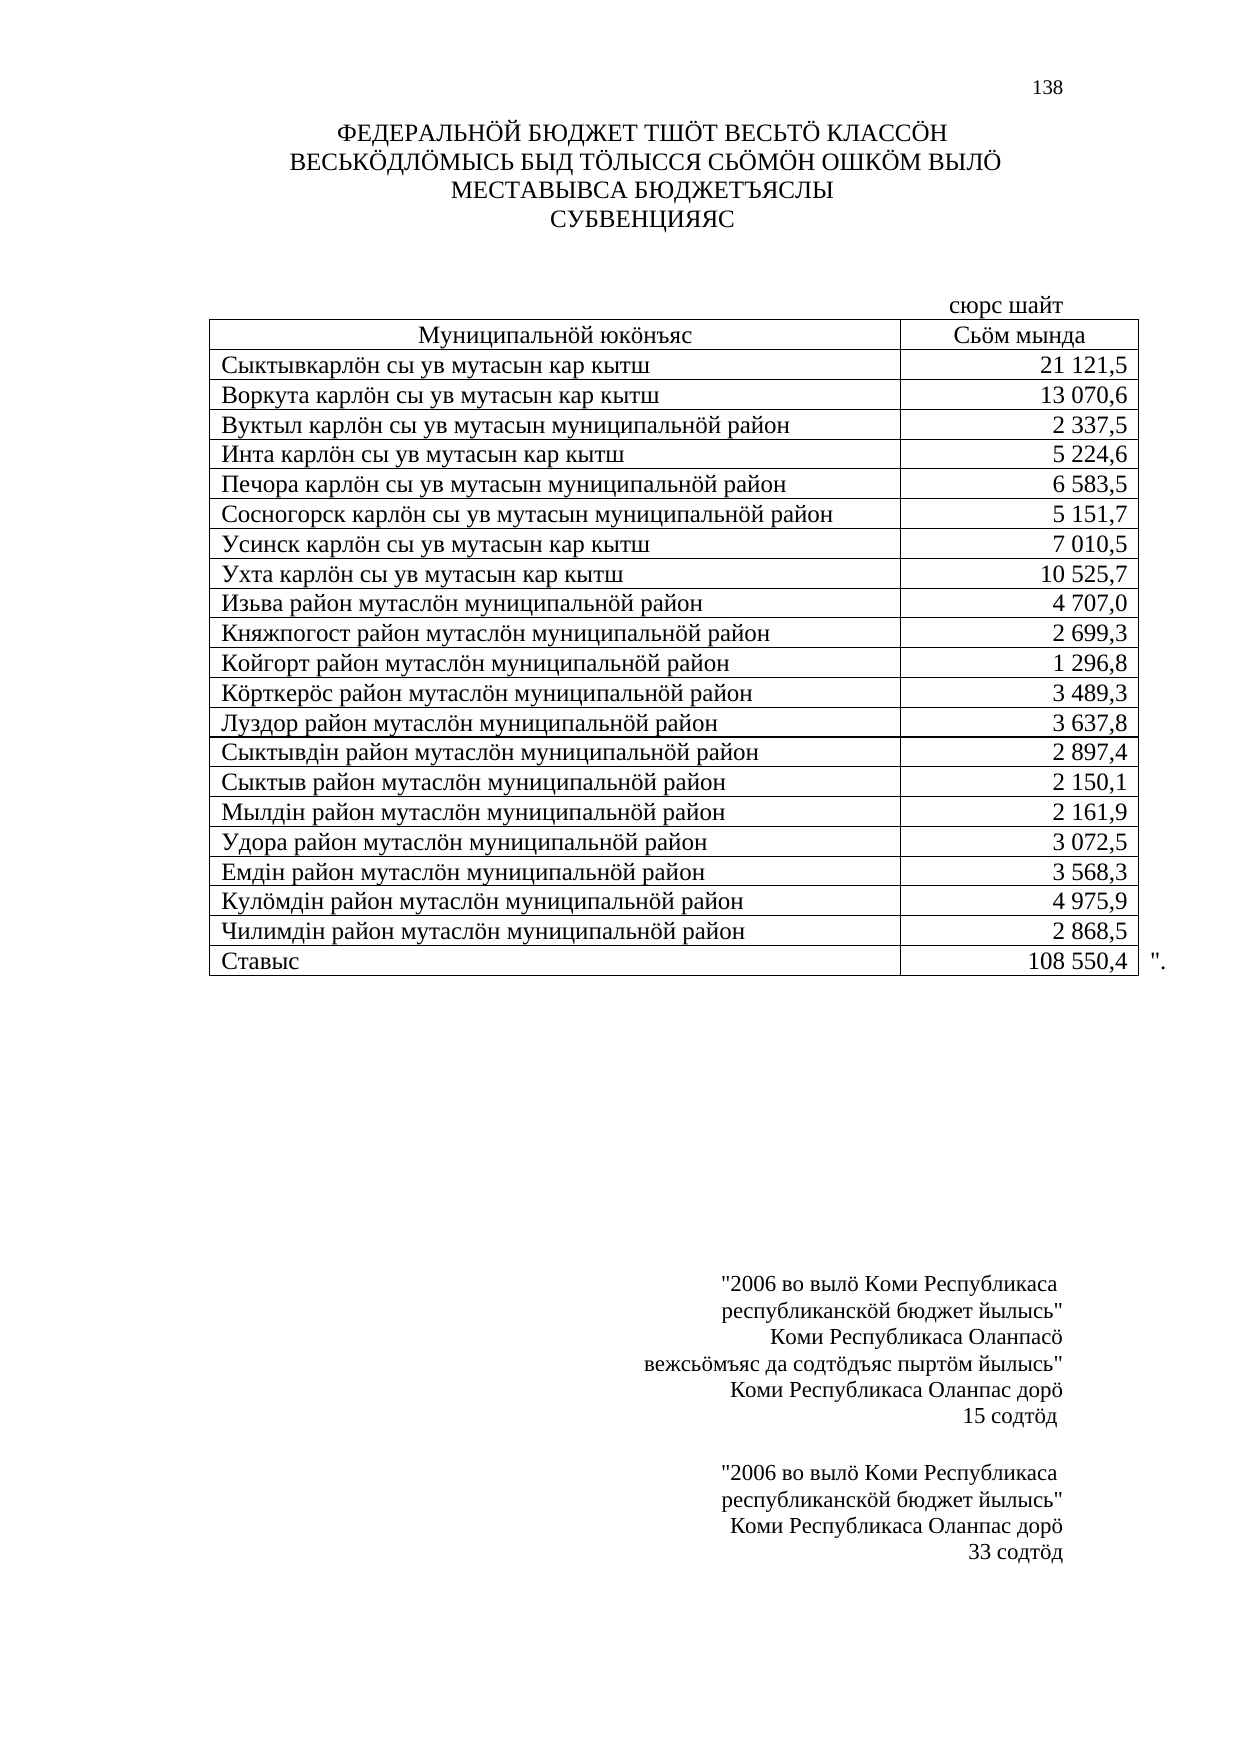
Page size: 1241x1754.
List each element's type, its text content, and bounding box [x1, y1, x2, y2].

table_cell 2 868,5 [901, 916, 1138, 945]
table_cell [1139, 736, 1197, 766]
table_cell ". [1139, 945, 1197, 975]
table_cell [1139, 379, 1197, 409]
table_cell [1139, 498, 1197, 528]
table_cell 3 568,3 [901, 857, 1138, 885]
table_cell Кулöмдiн район мутаслöн муниципальнöй район [210, 886, 900, 915]
table_cell 4 707,0 [901, 589, 1138, 617]
table_cell Инта карлöн сы ув мутасын кар кытш [210, 440, 900, 468]
table_cell 1 296,8 [901, 648, 1138, 677]
table_cell Усинск карлöн сы ув мутасын кар кытш [210, 529, 900, 558]
text республиканскöй бюджет йылысь" [222, 1297, 1063, 1323]
table_cell 108 550,4 [901, 946, 1138, 975]
table_cell [1139, 707, 1197, 736]
table_cell Сыктывдiн район мутаслöн муниципальнöй район [210, 738, 900, 766]
table_cell 6 583,5 [901, 469, 1138, 498]
text вежсьöмъяс да содтöдъяс пыртöм йылысь" [222, 1349, 1063, 1376]
table_cell Сыктыв район мутаслöн муниципальнöй район [210, 767, 900, 796]
table_cell Печора карлöн сы ув мутасын муниципальнöй район [210, 469, 900, 498]
table_cell [1139, 796, 1197, 826]
table_cell Удора район мутаслöн муниципальнöй район [210, 827, 900, 856]
table_header Сьöм мында [901, 320, 1138, 349]
table_cell 3 637,8 [901, 708, 1138, 736]
table_cell Княжпогост район мутаслöн муниципальнöй район [210, 618, 900, 647]
table_cell [1139, 826, 1197, 856]
table_cell Вуктыл карлöн сы ув мутасын муниципальнöй район [210, 410, 900, 438]
text ФЕДЕРАЛЬНÖЙ БЮДЖЕТ ТШÖТ ВЕСЬТÖ КЛАССÖН [222, 118, 1063, 147]
table_cell [1139, 558, 1197, 587]
table_header [1139, 319, 1197, 349]
table_cell [1139, 468, 1197, 498]
table_cell 7 010,5 [901, 529, 1138, 558]
table_cell 10 525,7 [901, 559, 1138, 587]
table_cell 21 121,5 [901, 350, 1138, 379]
text 15 содтöд [222, 1402, 1063, 1429]
table_cell 3 072,5 [901, 827, 1138, 856]
table_cell 13 070,6 [901, 380, 1138, 409]
table_cell [1139, 885, 1197, 915]
table_cell Ставыс [210, 946, 900, 975]
table_header Муниципальнöй юкöнъяс [210, 320, 900, 349]
table_cell [1139, 647, 1197, 677]
text 33 содтöд [222, 1538, 1063, 1565]
text Коми Республикаса Оланпас дорö [222, 1512, 1063, 1538]
table_cell [1139, 528, 1197, 558]
table_cell Воркута карлöн сы ув мутасын кар кытш [210, 380, 900, 409]
text ВЕСЬКÖДЛÖМЫСЬ БЫД ТÖЛЫССЯ СЬÖМÖН ОШКÖМ ВЫЛÖ МЕСТАВЫВСА БЮДЖЕТЪЯСЛЫ [222, 147, 1063, 204]
text "2006 во вылö Коми Республикаса [222, 1459, 1063, 1486]
table_cell [1139, 856, 1197, 885]
text Коми Республикаса Оланпас дорö [222, 1376, 1063, 1402]
text Коми Республикаса Оланпасö [222, 1323, 1063, 1349]
table_cell Чилимдiн район мутаслöн муниципальнöй район [210, 916, 900, 945]
table_cell 5 224,6 [901, 440, 1138, 468]
text сюрс шайт [222, 291, 1063, 319]
table_cell [1139, 349, 1197, 379]
table_cell [1139, 588, 1197, 617]
table_cell 2 699,3 [901, 618, 1138, 647]
table_cell Кöрткерöс район мутаслöн муниципальнöй район [210, 678, 900, 707]
table_cell Койгорт район мутаслöн муниципальнöй район [210, 648, 900, 677]
table_cell Изьва район мутаслöн муниципальнöй район [210, 589, 900, 617]
table_cell Сыктывкарлöн сы ув мутасын кар кытш [210, 350, 900, 379]
table_cell 4 975,9 [901, 886, 1138, 915]
table_cell [1139, 617, 1197, 647]
table_cell [1139, 439, 1197, 468]
text республиканскöй бюджет йылысь" [222, 1486, 1063, 1512]
table_cell [1139, 677, 1197, 707]
table_cell [1139, 409, 1197, 438]
table_cell 2 161,9 [901, 797, 1138, 826]
table_cell 5 151,7 [901, 499, 1138, 528]
table_cell 2 150,1 [901, 767, 1138, 796]
table_cell Мылдiн район мутаслöн муниципальнöй район [210, 797, 900, 826]
table_cell Луздор район мутаслöн муниципальнöй район [210, 708, 900, 736]
table_cell Емдiн район мутаслöн муниципальнöй район [210, 857, 900, 885]
table_cell 3 489,3 [901, 678, 1138, 707]
table_cell Ухта карлöн сы ув мутасын кар кытш [210, 559, 900, 587]
text СУБВЕНЦИЯЯС [222, 204, 1063, 233]
table_cell [1139, 766, 1197, 796]
table_cell 2 897,4 [901, 738, 1138, 766]
table_cell Сосногорск карлöн сы ув мутасын муниципальнöй район [210, 499, 900, 528]
table_cell [1139, 915, 1197, 945]
table_cell 2 337,5 [901, 410, 1138, 438]
text "2006 во вылö Коми Республикаса [222, 1271, 1063, 1297]
